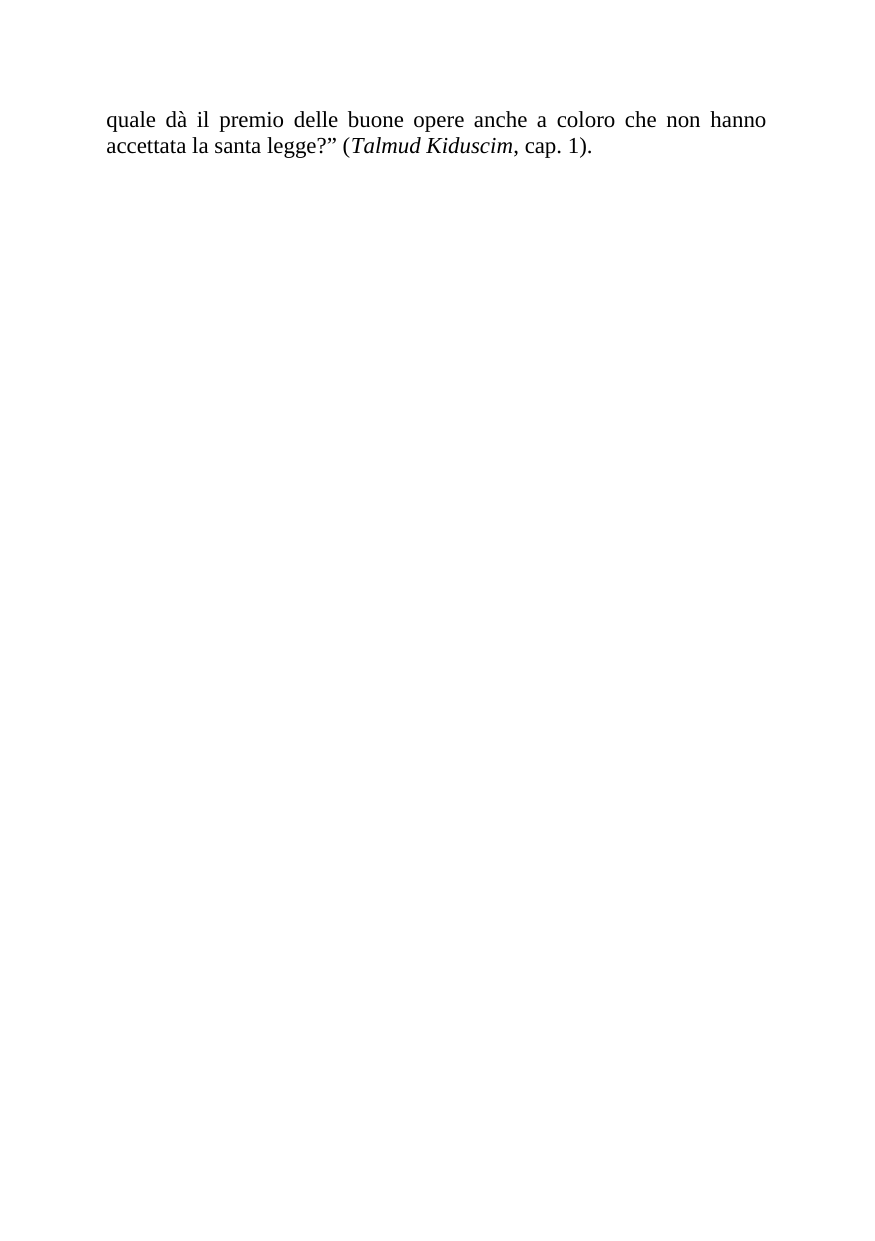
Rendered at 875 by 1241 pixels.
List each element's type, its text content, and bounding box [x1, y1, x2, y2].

text quale dà il premio delle buone opere anche a coloro che non hanno accettata la santa legge?” (Talmud Kiduscim, cap. 1). [106, 106, 768, 159]
